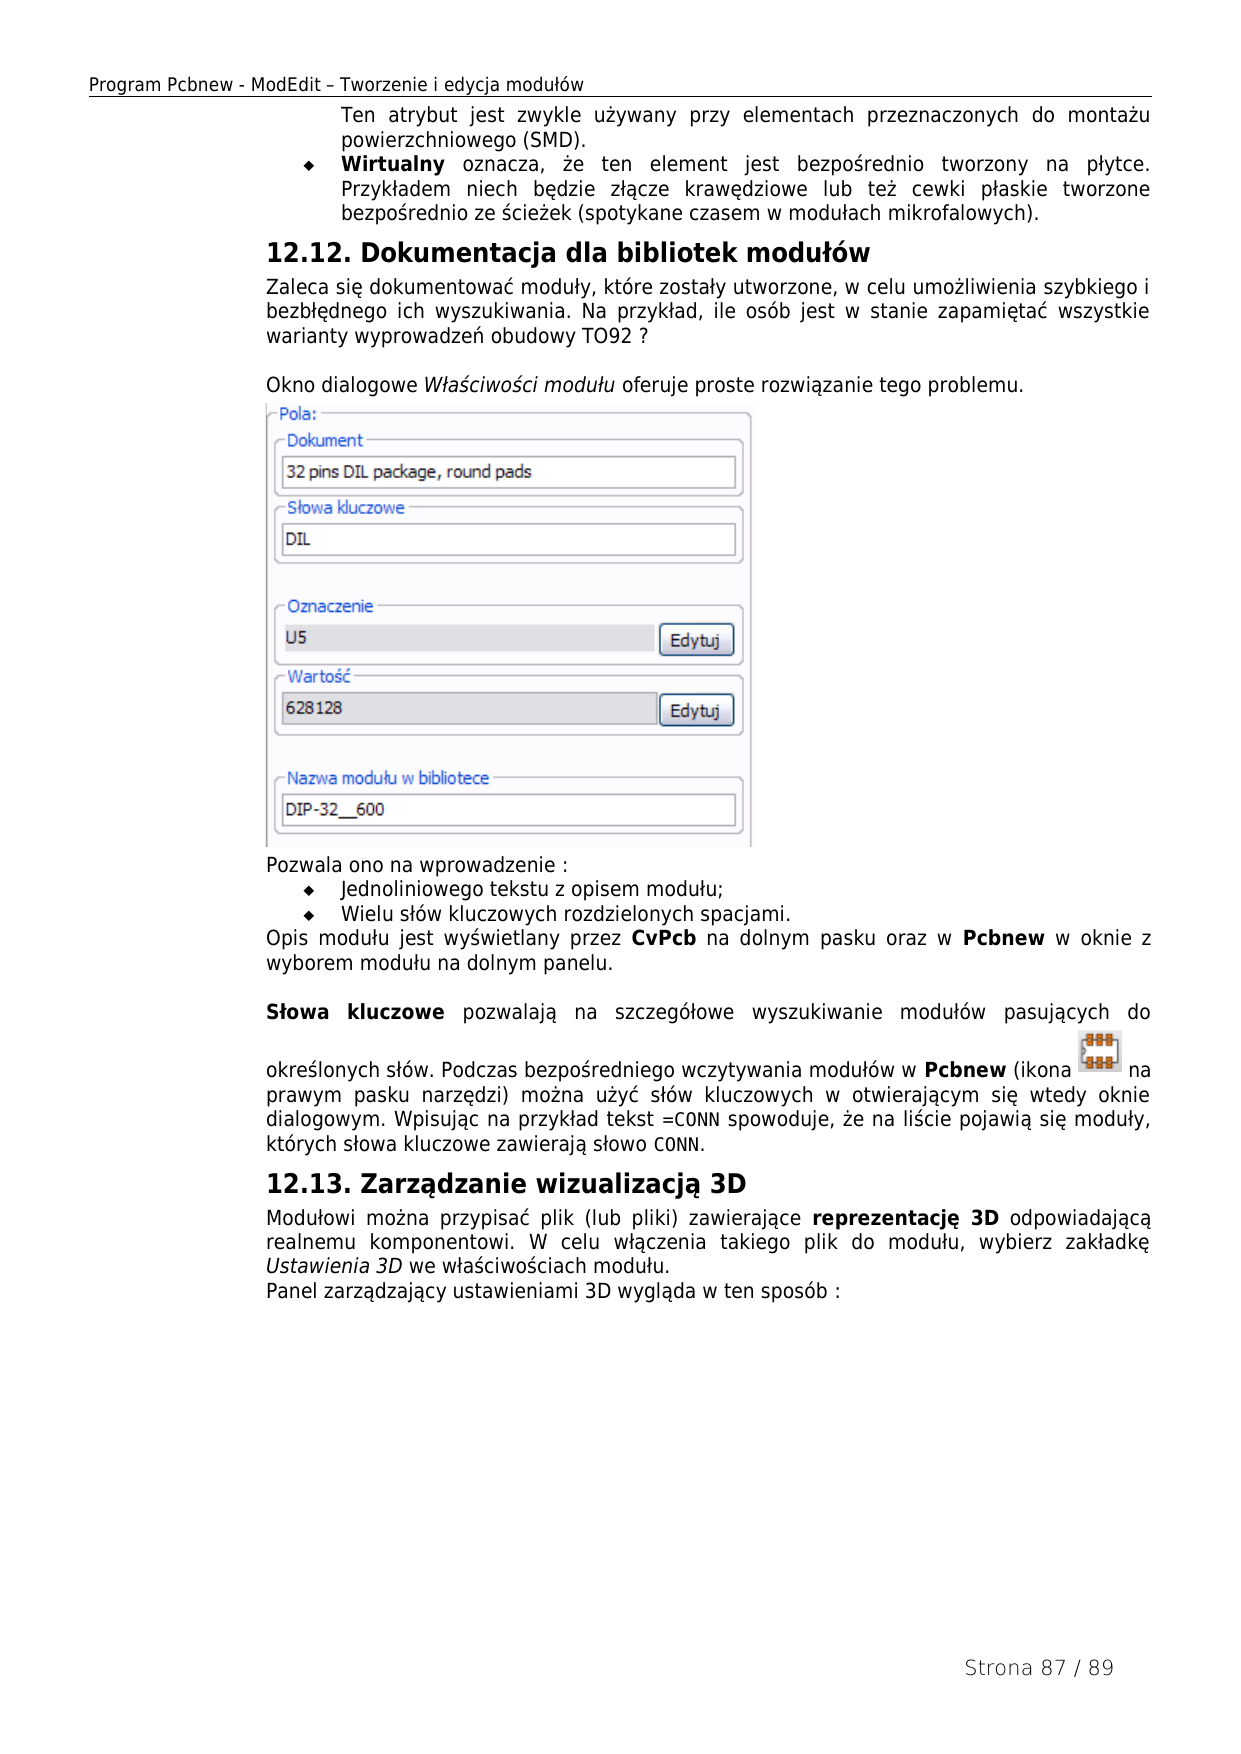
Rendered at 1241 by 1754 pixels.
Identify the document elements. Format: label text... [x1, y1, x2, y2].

text Zaleca się dokumentować moduły, które zostały utworzone, w celu umożliwienia szybkiego i bezbłędnego ich wyszukiwania. Na przykład, ile osób jest w stanie zapamiętać wszystkie warianty wyprowadzeń obudowy TO92 ? [266, 275, 1152, 348]
text Okno dialogowe Właściwości modułu oferuje proste rozwiązanie tego problemu. [266, 373, 1152, 397]
picture [265, 403, 755, 847]
subtitle Dokumentacja dla bibliotek modułów [266, 237, 1152, 269]
list Wirtualny oznacza, że ten element jest bezpośrednio tworzony na płytce. Przykładem niech będzie złącze krawędziowe lub też cewki płaskie tworzone bezpośrednio ze ścieżek (spotykane czasem w modułach mikrofalowych). [303, 152, 1152, 226]
list Wielu słów kluczowych rozdzielonych spacjami. [303, 902, 1152, 926]
text Słowa kluczowe pozwalają na szczegółowe wyszukiwanie modułów pasujących do określonych słów. Podczas bezpośredniego wczytywania modułów w Pcbnew (ikona na prawym pasku narzędzi) można użyć słów kluczowych w otwierającym się wtedy oknie dialogowym. Wpisując na przykład tekst =CONN spowoduje, że na liście pojawią się moduły, których słowa kluczowe zawierają słowo CONN. [266, 999, 1152, 1156]
subtitle Zarządzanie wizualizacją 3D [266, 1168, 1152, 1199]
text Panel zarządzający ustawieniami 3D wygląda w ten sposób : [266, 1279, 1152, 1303]
list Jednoliniowego tekstu z opisem modułu; [303, 877, 1152, 902]
list Ten atrybut jest zwykle używany przy elementach przeznaczonych do montażu powierzchniowego (SMD). [303, 103, 1152, 152]
text Pozwala ono na wprowadzenie : [266, 853, 1152, 877]
text Opis modułu jest wyświetlany przez CvPcb na dolnym pasku oraz w Pcbnew w oknie z wyborem modułu na dolnym panelu. [266, 926, 1152, 975]
text Modułowi można przypisać plik (lub pliki) zawierające reprezentację 3D odpowiadającą realnemu komponentowi. W celu włączenia takiego plik do modułu, wybierz zakładkę Ustawienia 3D we właściwościach modułu. [266, 1206, 1152, 1279]
